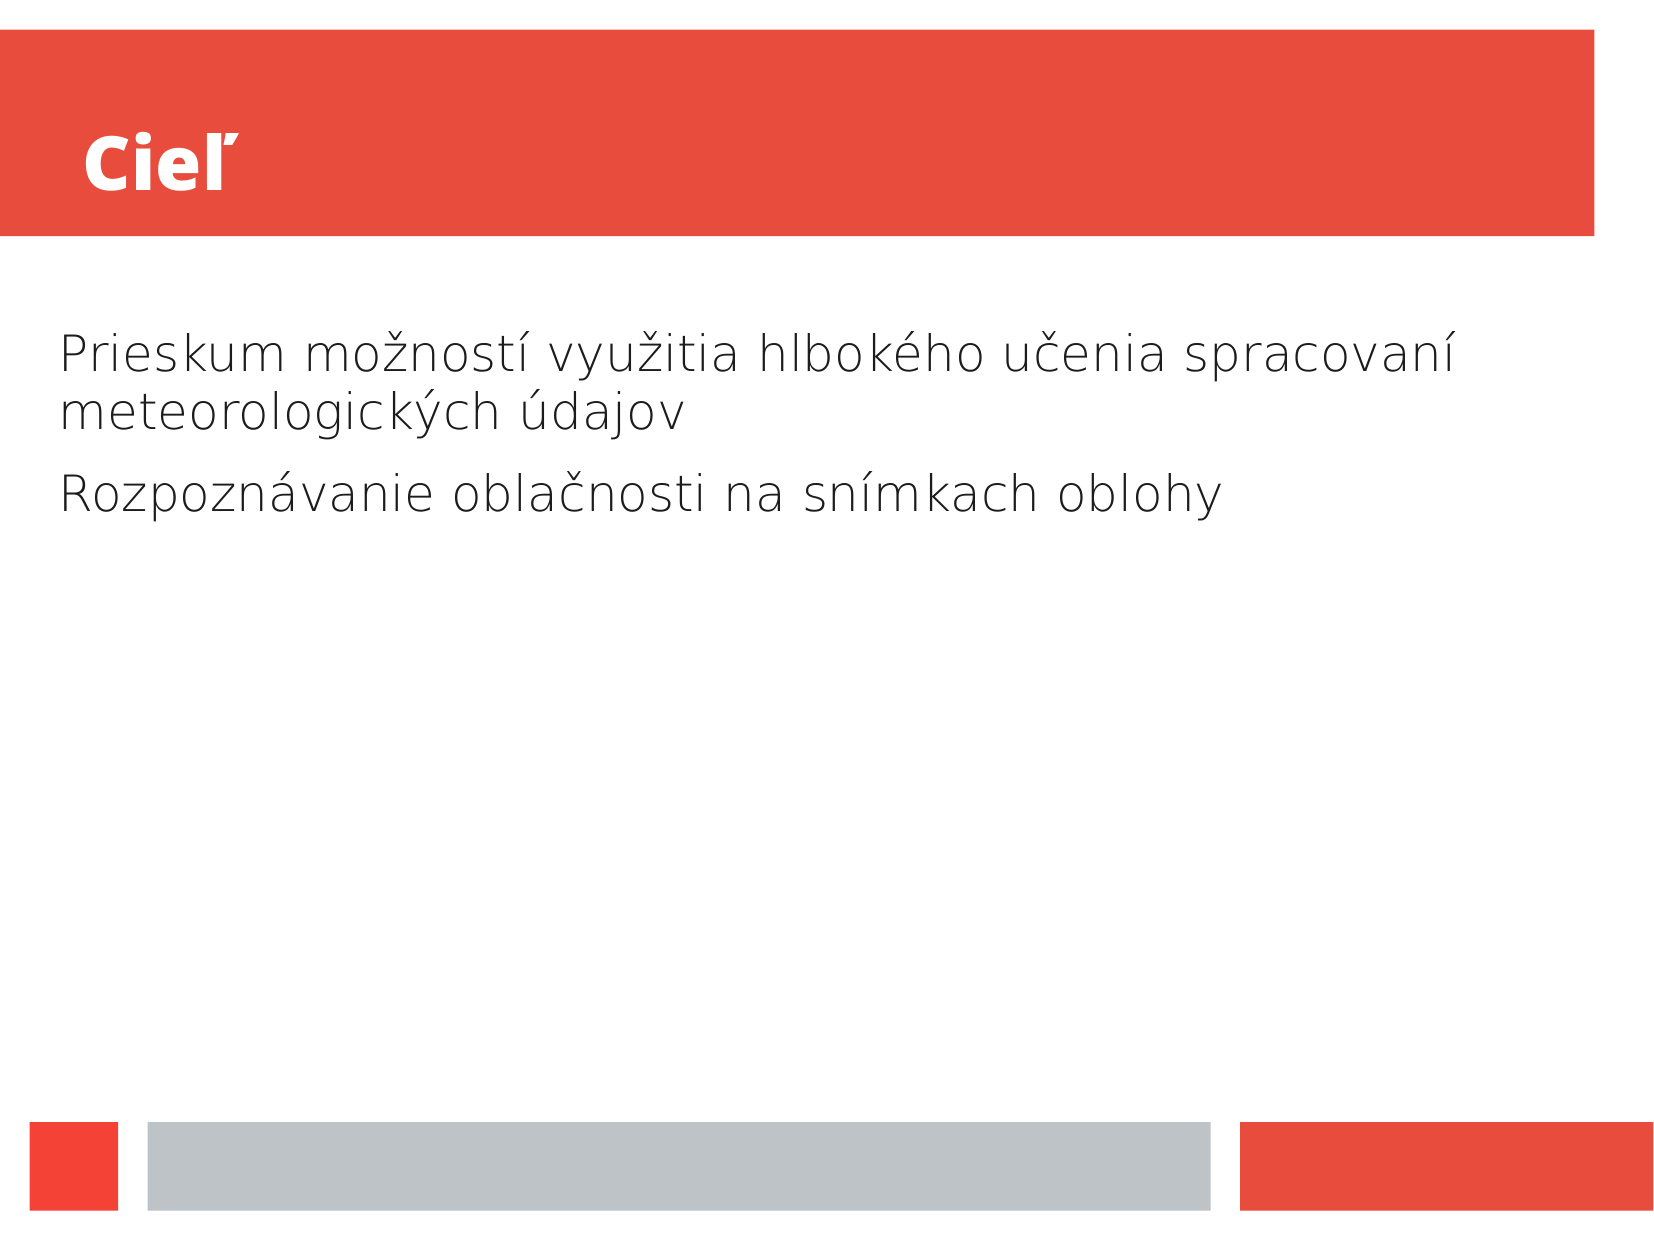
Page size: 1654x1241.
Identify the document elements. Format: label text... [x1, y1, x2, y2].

list Prieskum možností využitia hlbokého učenia spracovaní meteorologických údajov Rozpoznávanie oblačnosti na snímkach oblohy [59, 324, 1565, 1093]
title Cieľ [82, 5, 1571, 213]
